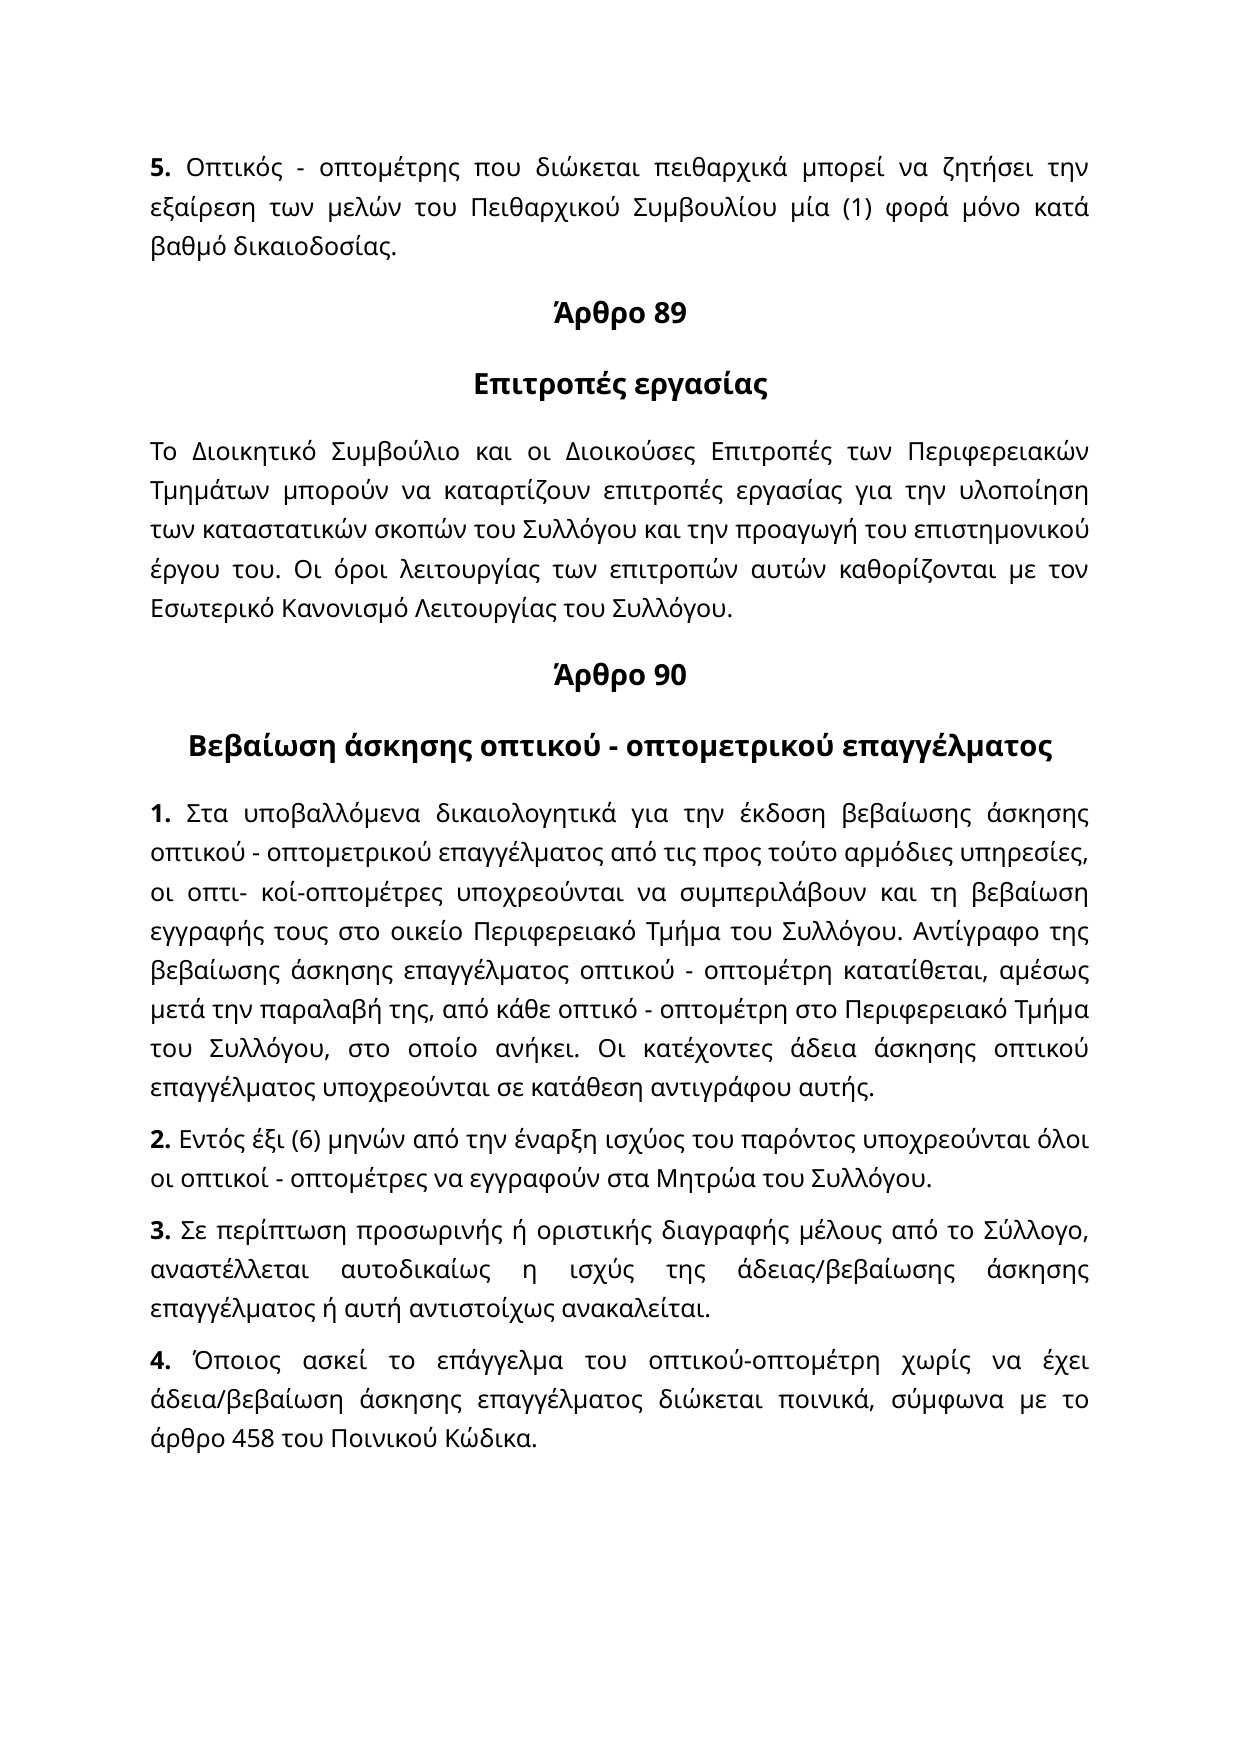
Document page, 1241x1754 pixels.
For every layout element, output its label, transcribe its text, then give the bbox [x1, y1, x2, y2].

text 3. Σε περίπτωση προσωρινής ή οριστικής διαγραφής μέλους από το Σύλλογο, αναστέλλεται αυτοδικαίως η ισχύς της άδειας/βεβαίωσης άσκησης επαγγέλματος ή αυτή αντιστοίχως ανακαλείται. [150, 1212, 1090, 1325]
text 2. Εντός έξι (6) μηνών από την έναρξη ισχύος του παρόντος υποχρεούνται όλοι οι οπτικοί - οπτομέτρες να εγγραφούν στα Μητρώα του Συλλόγου. [150, 1122, 1090, 1195]
text 1. Στα υποβαλλόμενα δικαιολογητικά για την έκδοση βεβαίωσης άσκησης οπτικού - οπτομετρικού επαγγέλματος από τις προς τούτο αρμόδιες υπηρεσίες, οι οπτι- κοί-οπτομέτρες υποχρεούνται να συμπεριλάβουν και τη βεβαίωση εγγραφής τους στο οικείο Περιφερειακό Τμήμα του Συλλόγου. Αντίγραφο της βεβαίωσης άσκησης επαγγέλματος οπτικού - οπτομέτρη κατατίθεται, αμέσως μετά την παραλαβή της, από κάθε οπτικό - οπτομέτρη στο Περιφερειακό Τμήμα του Συλλόγου, στο οποίο ανήκει. Οι κατέχοντες άδεια άσκησης οπτικού επαγγέλματος υποχρεούνται σε κατάθεση αντιγράφου αυτής. [150, 796, 1090, 1104]
text 4. Όποιος ασκεί το επάγγελμα του οπτικού-οπτομέτρη χωρίς να έχει άδεια/βεβαίωση άσκησης επαγγέλματος διώκεται ποινικά, σύμφωνα με το άρθρο 458 του Ποινικού Κώδικα. [150, 1342, 1090, 1455]
subtitle Άρθρο 90 [150, 654, 1090, 694]
subtitle Άρθρο 89 [150, 292, 1090, 332]
subtitle Βεβαίωση άσκησης οπτικού - οπτομετρικού επαγγέλματος [150, 725, 1090, 765]
subtitle Επιτροπές εργασίας [150, 363, 1090, 403]
text 5. Οπτικός - οπτομέτρης που διώκεται πειθαρχικά μπορεί να ζητήσει την εξαίρεση των μελών του Πειθαρχικού Συμβουλίου μία (1) φορά μόνο κατά βαθμό δικαιοδοσίας. [150, 150, 1090, 262]
text Το Διοικητικό Συμβούλιο και οι Διοικούσες Επιτροπές των Περιφερειακών Τμημάτων μπορούν να καταρτίζουν επιτροπές εργασίας για την υλοποίηση των καταστατικών σκοπών του Συλλόγου και την προαγωγή του επιστημονικού έργου του. Οι όροι λειτουργίας των επιτροπών αυτών καθορίζονται με τον Εσωτερικό Κανονισμό Λειτουργίας του Συλλόγου. [150, 434, 1090, 624]
